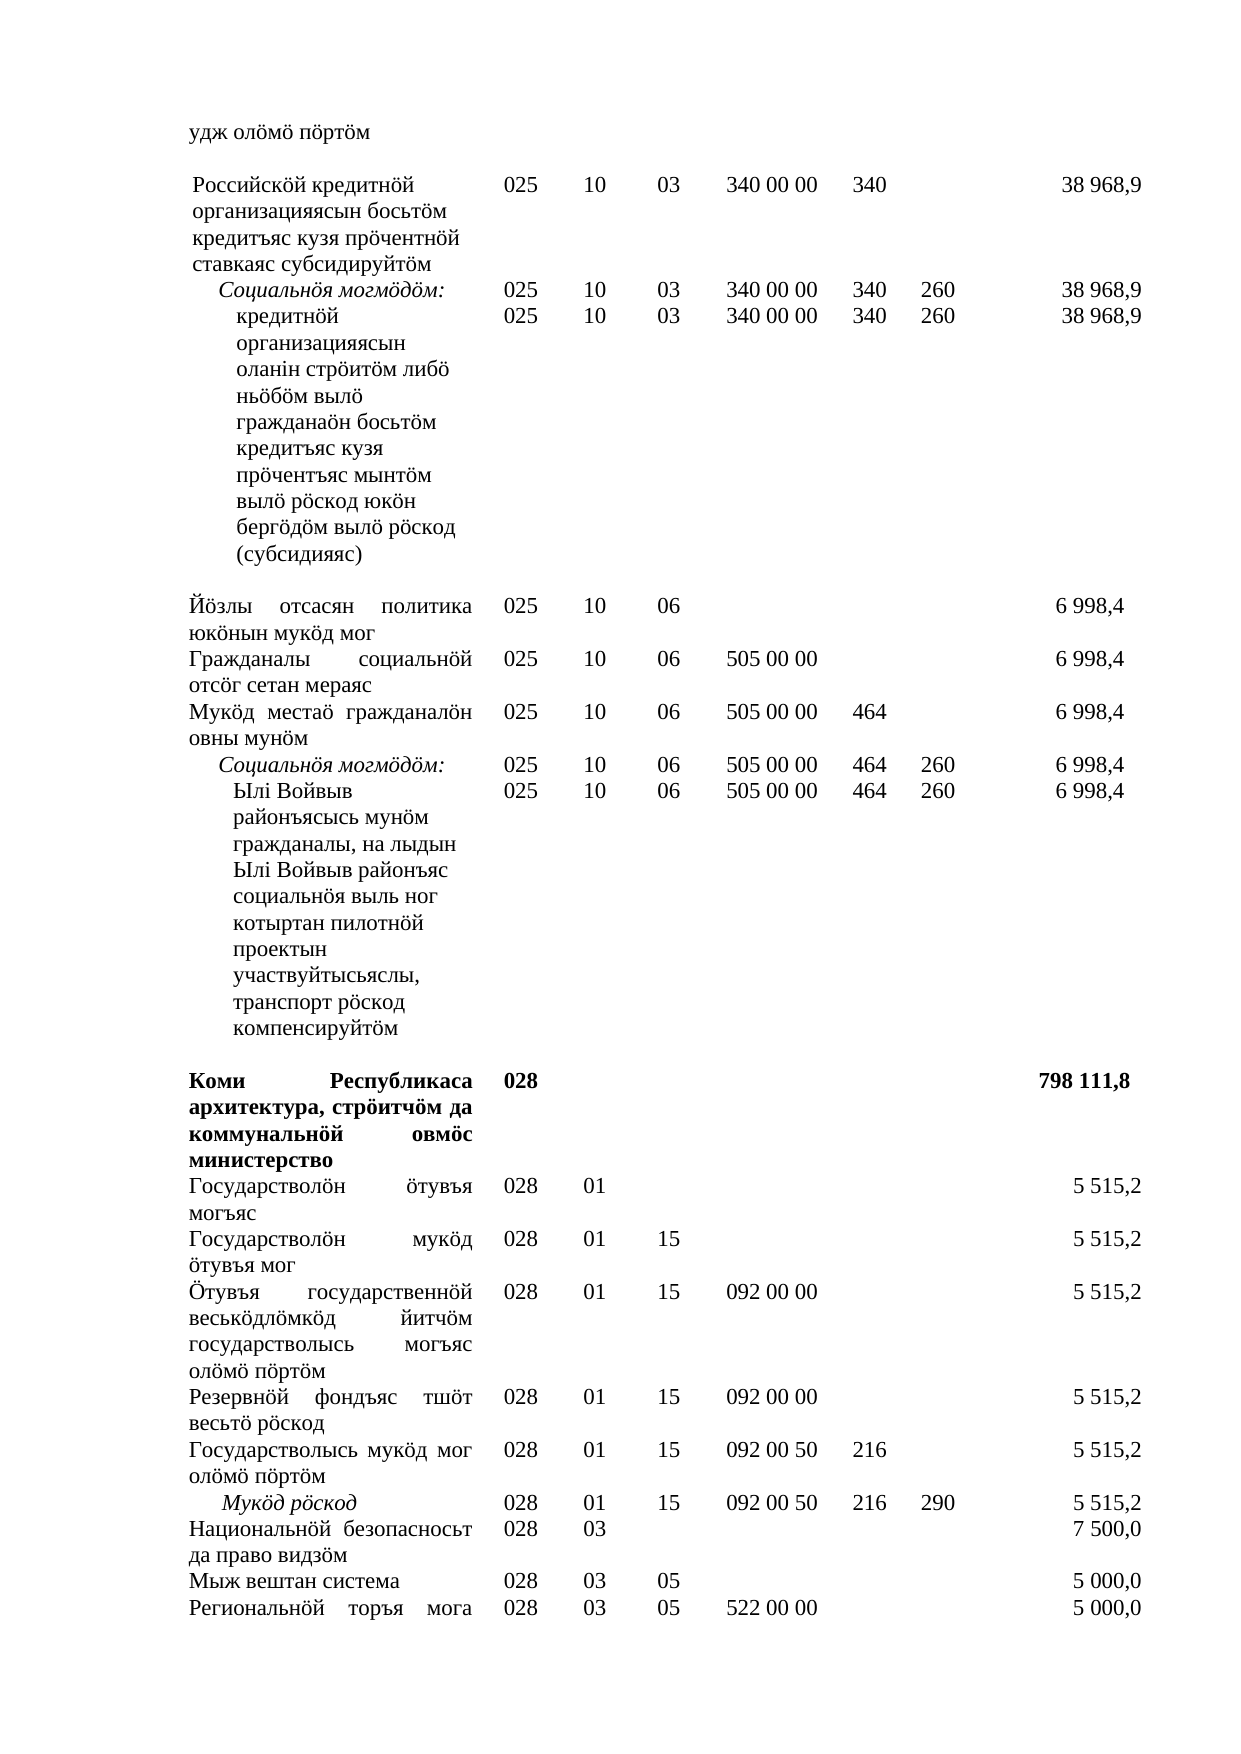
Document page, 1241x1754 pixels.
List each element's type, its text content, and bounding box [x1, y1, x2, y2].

table_cell 092 00 00 [705, 1383, 838, 1436]
table_cell Национальнöй безопасносьт да право видзöм [177, 1515, 484, 1568]
table_cell 5 515,2 [975, 1225, 1153, 1278]
table_cell Öтувъя государственнöй веськöдлöмкöд йитчöм государстволысь могъяс олöмö пöртöм [177, 1278, 484, 1383]
table_cell 6 998,4 [975, 751, 1153, 777]
table_cell [838, 1515, 901, 1568]
table_cell [558, 1041, 631, 1067]
table_cell 5 515,2 [975, 1436, 1153, 1488]
table_cell 5 515,2 [975, 1172, 1153, 1225]
table_cell Региональнöй торъя мога [177, 1594, 484, 1620]
table_cell Мукöд местаö гражданалöн овны мунöм [177, 698, 484, 751]
table_cell 5 000,0 [975, 1594, 1153, 1620]
table_cell [901, 1436, 974, 1488]
table_cell 028 [484, 1225, 558, 1278]
table_cell 028 [484, 1568, 558, 1594]
table_cell 025 [484, 276, 558, 303]
table_cell 5 515,2 [975, 1489, 1153, 1515]
table_cell Мукöд рöскод [177, 1489, 484, 1515]
table_cell 06 [631, 751, 705, 777]
table_cell [705, 1225, 838, 1278]
table_cell 01 [558, 1172, 631, 1225]
table_cell 092 00 50 [705, 1436, 838, 1488]
table_cell кредитнöй организацияясын оланiн стрöитöм либö ньöбöм вылö гражданаöн босьтöм кредитъяс кузя прöчентъяс мынтöм вылö рöскод юкöн бергöдöм вылö рöскод (субсидияяс) [177, 303, 484, 592]
table_cell 10 [558, 303, 631, 592]
table_cell [631, 1041, 705, 1067]
table_cell 15 [631, 1225, 705, 1278]
table_cell 464 [838, 698, 901, 751]
table_cell 03 [558, 1594, 631, 1620]
table_cell [705, 118, 838, 171]
table_cell 522 00 00 [705, 1594, 838, 1620]
table_cell [705, 1041, 838, 1067]
table_cell 216 [838, 1489, 901, 1515]
table_cell [558, 1067, 631, 1172]
table_cell 028 [484, 1515, 558, 1568]
table_cell [705, 1568, 838, 1594]
table_cell 216 [838, 1436, 901, 1488]
table_cell [484, 1041, 558, 1067]
table_cell 5 515,2 [975, 1278, 1153, 1383]
table_cell 10 [558, 171, 631, 276]
table_cell 464 [838, 751, 901, 777]
table_cell [838, 645, 901, 698]
table_cell [631, 1067, 705, 1172]
table_cell 10 [558, 751, 631, 777]
table_cell 340 [838, 276, 901, 303]
table_cell Резервнöй фондъяс тшöт весьтö рöскод [177, 1383, 484, 1436]
table_cell 028 [484, 1594, 558, 1620]
table_cell [838, 1383, 901, 1436]
table_cell 260 [901, 276, 974, 303]
table_cell [901, 1568, 974, 1594]
table_cell 092 00 50 [705, 1489, 838, 1515]
table_cell 10 [558, 276, 631, 303]
table_cell [838, 1225, 901, 1278]
table_cell 260 [901, 751, 974, 777]
table_cell 06 [631, 645, 705, 698]
table_cell [631, 118, 705, 171]
table_cell [901, 1225, 974, 1278]
table_cell [975, 118, 1153, 171]
table_cell 025 [484, 645, 558, 698]
table_cell [838, 1278, 901, 1383]
table_cell 025 [484, 698, 558, 751]
table_cell 092 00 00 [705, 1278, 838, 1383]
table_cell [975, 1041, 1153, 1067]
table_cell 15 [631, 1489, 705, 1515]
table_cell [838, 1041, 901, 1067]
table_cell 05 [631, 1594, 705, 1620]
table_cell 340 [838, 171, 901, 276]
table_cell [705, 1172, 838, 1225]
table_cell 06 [631, 593, 705, 645]
table_cell 10 [558, 698, 631, 751]
table_cell удж олöмö пöртöм [177, 118, 484, 171]
table_cell Государстволысь мукöд мог олöмö пöртöм [177, 1436, 484, 1488]
table_cell 028 [484, 1172, 558, 1225]
table_cell 028 [484, 1436, 558, 1488]
table_cell 5 515,2 [975, 1383, 1153, 1436]
table_cell 10 [558, 777, 631, 1041]
table_cell 01 [558, 1489, 631, 1515]
table_cell 03 [631, 303, 705, 592]
table_cell 01 [558, 1383, 631, 1436]
table_cell [705, 1067, 838, 1172]
table_cell 6 998,4 [975, 645, 1153, 698]
table_cell 028 [484, 1383, 558, 1436]
table_cell [631, 1515, 705, 1568]
table_cell 5 000,0 [975, 1568, 1153, 1594]
table_cell 028 [484, 1489, 558, 1515]
table_cell 025 [484, 593, 558, 645]
table_cell [558, 118, 631, 171]
table_cell 06 [631, 777, 705, 1041]
table_cell 38 968,9 [975, 171, 1153, 276]
table_cell [705, 1515, 838, 1568]
table_cell [177, 1041, 484, 1067]
table_cell 05 [631, 1568, 705, 1594]
table_cell [901, 1515, 974, 1568]
table_cell 340 00 00 [705, 303, 838, 592]
table_cell [484, 118, 558, 171]
table_cell 10 [558, 645, 631, 698]
table_cell 15 [631, 1436, 705, 1488]
table_cell 15 [631, 1278, 705, 1383]
table_cell 025 [484, 777, 558, 1041]
table_cell [901, 645, 974, 698]
table_cell 260 [901, 303, 974, 592]
table_cell 025 [484, 303, 558, 592]
table_cell 340 [838, 303, 901, 592]
table_cell 06 [631, 698, 705, 751]
table_cell 028 [484, 1278, 558, 1383]
table_cell [901, 118, 974, 171]
table_cell Социальнöя могмöдöм: [177, 751, 484, 777]
table_cell [838, 1172, 901, 1225]
table_cell 025 [484, 171, 558, 276]
table_cell 6 998,4 [975, 777, 1153, 1041]
table_cell 505 00 00 [705, 645, 838, 698]
table_cell [838, 1594, 901, 1620]
table_cell Коми Республикаса архитектура, стрöитчöм да коммунальнöй овмöс министерство [177, 1067, 484, 1172]
table_cell 01 [558, 1278, 631, 1383]
table_cell 6 998,4 [975, 593, 1153, 645]
table_cell [838, 1568, 901, 1594]
table_cell [705, 593, 838, 645]
table_cell [901, 1278, 974, 1383]
table_cell 340 00 00 [705, 171, 838, 276]
table_cell [901, 1041, 974, 1067]
table_cell 03 [558, 1515, 631, 1568]
table_cell Российскöй кредитнöй организацияясын босьтöм кредитъяс кузя прöчентнöй ставкаяс субсидируйтöм [177, 171, 484, 276]
table_cell 025 [484, 751, 558, 777]
table_cell [901, 1594, 974, 1620]
table_cell 505 00 00 [705, 777, 838, 1041]
table_cell 38 968,9 [975, 276, 1153, 303]
table_cell 028 [484, 1067, 558, 1172]
table_cell Гражданалы социальнöй отсöг сетан мераяс [177, 645, 484, 698]
table_cell [901, 698, 974, 751]
table_cell [901, 1172, 974, 1225]
table_cell 10 [558, 593, 631, 645]
table_cell [838, 1067, 901, 1172]
table_cell 01 [558, 1225, 631, 1278]
table_cell [901, 593, 974, 645]
table_cell 03 [631, 276, 705, 303]
table_cell Социальнöя могмöдöм: [177, 276, 484, 303]
table_cell 15 [631, 1383, 705, 1436]
table_cell 290 [901, 1489, 974, 1515]
table_cell [901, 1383, 974, 1436]
table_cell 340 00 00 [705, 276, 838, 303]
table_cell [901, 171, 974, 276]
table_cell 7 500,0 [975, 1515, 1153, 1568]
table_cell 6 998,4 [975, 698, 1153, 751]
table_cell 505 00 00 [705, 698, 838, 751]
table_cell 260 [901, 777, 974, 1041]
table_cell Государстволöн мукöд öтувъя мог [177, 1225, 484, 1278]
table_cell 03 [558, 1568, 631, 1594]
table_cell [838, 593, 901, 645]
table_cell Мыж вештан система [177, 1568, 484, 1594]
table_cell 03 [631, 171, 705, 276]
table_cell 38 968,9 [975, 303, 1153, 592]
table_cell [631, 1172, 705, 1225]
table_cell 01 [558, 1436, 631, 1488]
table_cell Ылi Войвыв районъясысь мунöм гражданалы, на лыдын Ылi Войвыв районъяс социальнöя выль ног котыртан пилотнöй проектын участвуйтысьяслы, транспорт рöскод компенсируйтöм [177, 777, 484, 1041]
table_cell Государстволöн öтувъя могъяс [177, 1172, 484, 1225]
table_cell [901, 1067, 974, 1172]
table_cell Йöзлы отсасян политика юкöнын мукöд мог [177, 593, 484, 645]
table_cell 464 [838, 777, 901, 1041]
table_cell [838, 118, 901, 171]
table_cell 798 111,8 [975, 1067, 1153, 1172]
table_cell 505 00 00 [705, 751, 838, 777]
